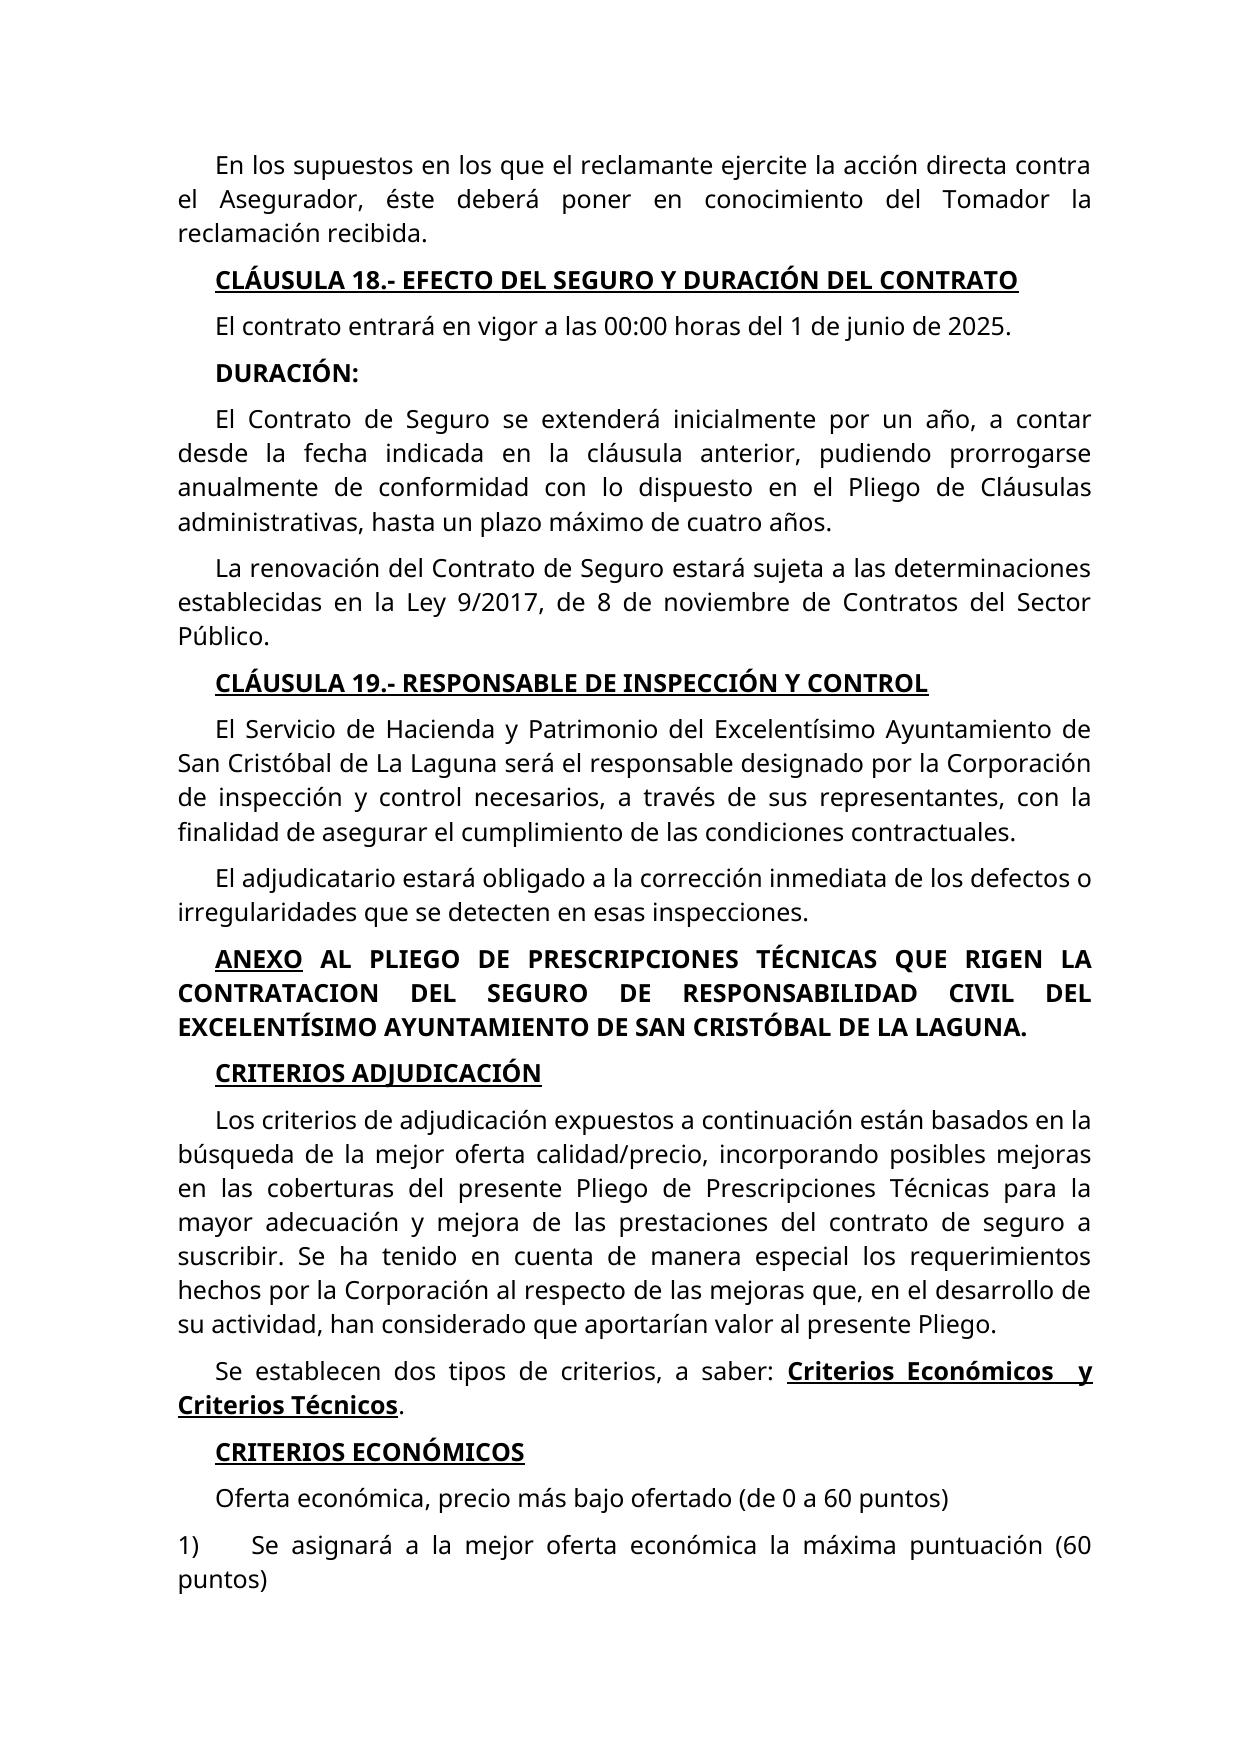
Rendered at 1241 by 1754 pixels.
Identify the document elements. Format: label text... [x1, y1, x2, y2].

text La renovación del Contrato de Seguro estará sujeta a las determinaciones establecidas en la Ley 9/2017, de 8 de noviembre de Contratos del Sector Público. [177, 551, 1093, 653]
text En los supuestos en los que el reclamante ejercite la acción directa contra el Asegurador, éste deberá poner en conocimiento del Tomador la reclamación recibida. [177, 148, 1093, 250]
text El contrato entrará en vigor a las 00:00 horas del 1 de junio de 2025. [177, 309, 1093, 343]
text Oferta económica, precio más bajo ofertado (de 0 a 60 puntos) [177, 1481, 1093, 1515]
text CRITERIOS ECONÓMICOS [177, 1434, 1093, 1468]
text Se establecen dos tipos de criterios, a saber: Criterios Económicos y Criterios Técnicos. [177, 1353, 1093, 1422]
text CLÁUSULA 19.- RESPONSABLE DE INSPECCIÓN Y CONTROL [177, 665, 1093, 699]
text CRITERIOS ADJUDICACIÓN [177, 1056, 1093, 1090]
list Se asignará a la mejor oferta económica la máxima puntuación (60 puntos) [177, 1527, 1093, 1595]
text CLÁUSULA 18.- EFECTO DEL SEGURO Y DURACIÓN DEL CONTRATO [177, 262, 1093, 296]
text El Servicio de Hacienda y Patrimonio del Excelentísimo Ayuntamiento de San Cristóbal de La Laguna será el responsable designado por la Corporación de inspección y control necesarios, a través de sus representantes, con la finalidad de asegurar el cumplimiento de las condiciones contractuales. [177, 712, 1093, 848]
text DURACIÓN: [177, 355, 1093, 389]
text Los criterios de adjudicación expuestos a continuación están basados en la búsqueda de la mejor oferta calidad/precio, incorporando posibles mejoras en las coberturas del presente Pliego de Prescripciones Técnicas para la mayor adecuación y mejora de las prestaciones del contrato de seguro a suscribir. Se ha tenido en cuenta de manera especial los requerimientos hechos por la Corporación al respecto de las mejoras que, en el desarrollo de su actividad, han considerado que aportarían valor al presente Pliego. [177, 1103, 1093, 1341]
text ANEXO AL PLIEGO DE PRESCRIPCIONES TÉCNICAS QUE RIGEN LA CONTRATACION DEL SEGURO DE RESPONSABILIDAD CIVIL DEL EXCELENTÍSIMO AYUNTAMIENTO DE SAN CRISTÓBAL DE LA LAGUNA. [177, 941, 1093, 1043]
text El adjudicatario estará obligado a la corrección inmediata de los defectos o irregularidades que se detecten en esas inspecciones. [177, 861, 1093, 929]
text El Contrato de Seguro se extenderá inicialmente por un año, a contar desde la fecha indicada en la cláusula anterior, pudiendo prorrogarse anualmente de conformidad con lo dispuesto en el Pliego de Cláusulas administrativas, hasta un plazo máximo de cuatro años. [177, 402, 1093, 538]
